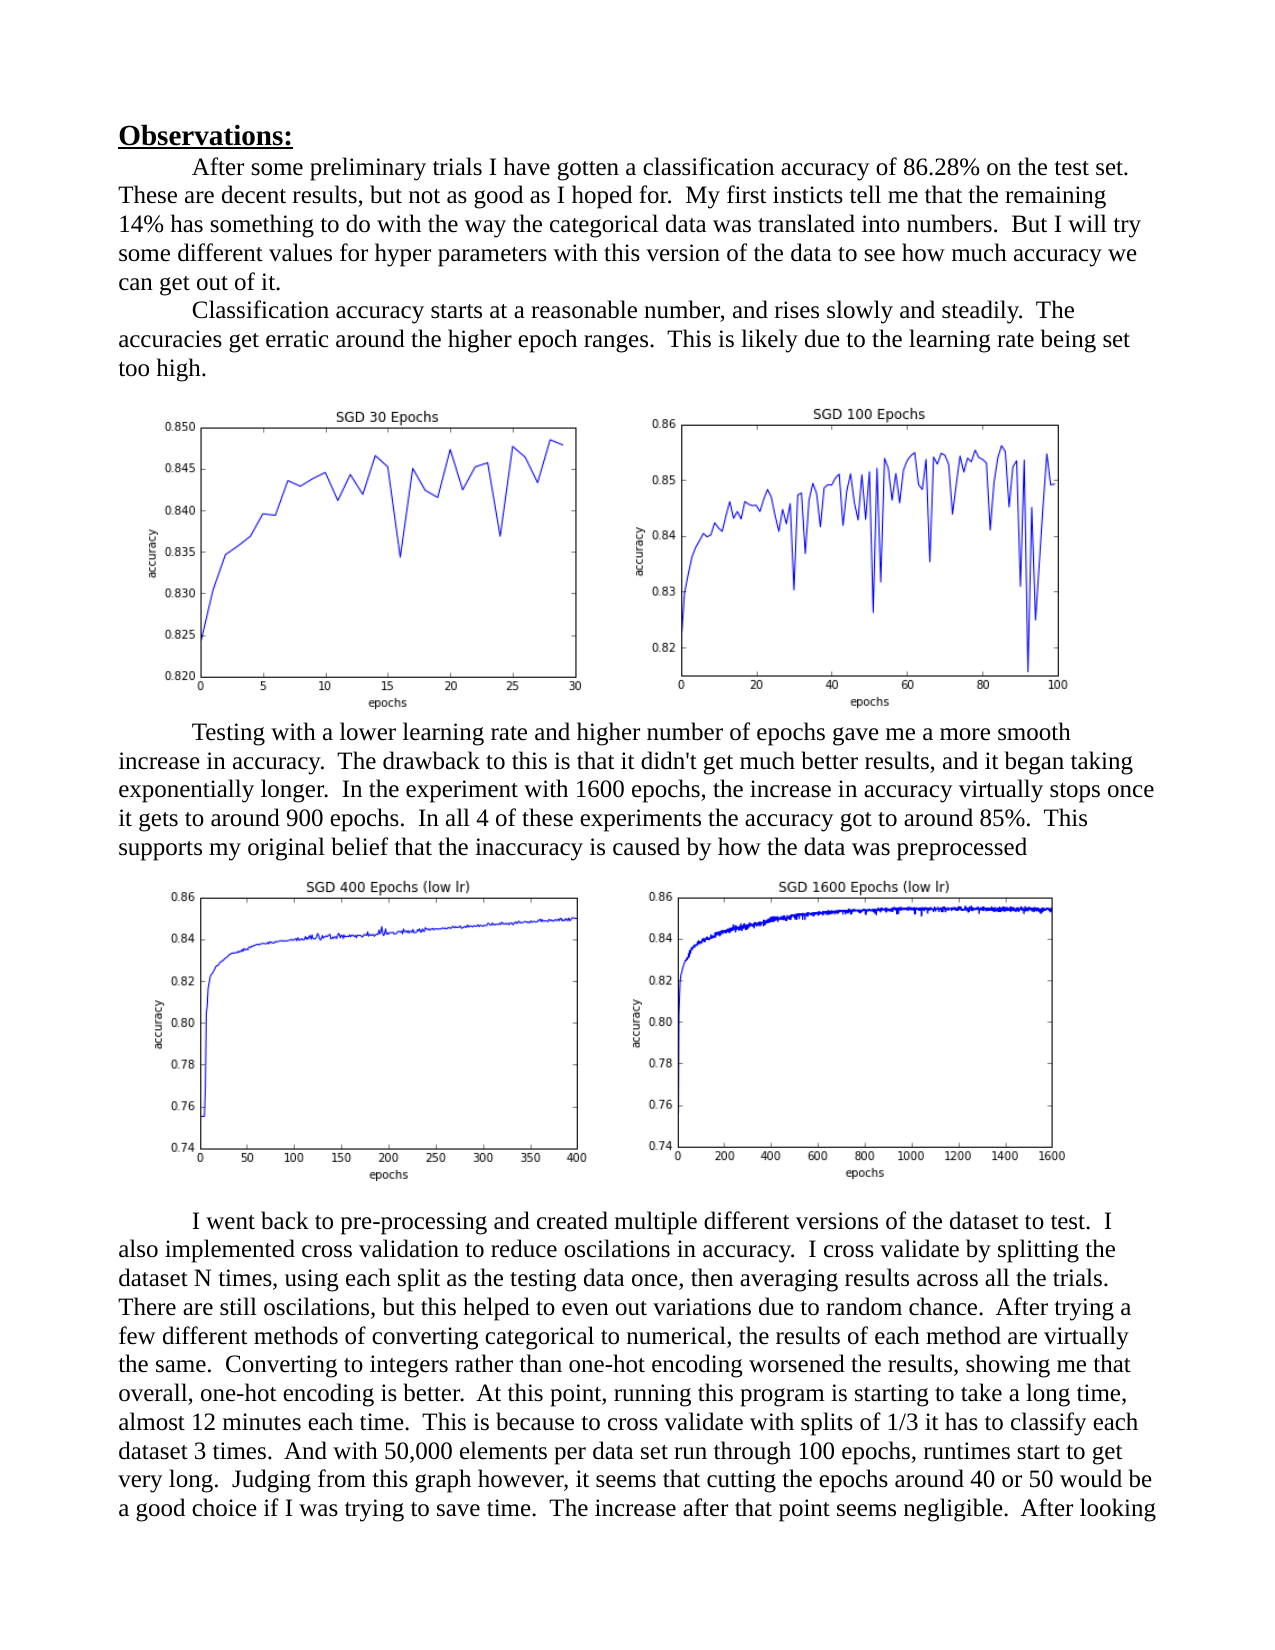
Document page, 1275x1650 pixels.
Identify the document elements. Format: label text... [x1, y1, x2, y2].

text I went back to pre-processing and created multiple different versions of the dataset to test. I also implemented cross validation to reduce oscilations in accuracy. I cross validate by splitting the dataset N times, using each split as the testing data once, then averaging results across all the trials. There are still oscilations, but this helped to even out variations due to random chance. After trying a few different methods of converting categorical to numerical, the results of each method are virtually the same. Converting to integers rather than one-hot encoding worsened the results, showing me that overall, one-hot encoding is better. At this point, running this program is starting to take a long time, almost 12 minutes each time. This is because to cross validate with splits of 1/3 it has to classify each dataset 3 times. And with 50,000 elements per data set run through 100 epochs, runtimes start to get very long. Judging from this graph however, it seems that cutting the epochs around 40 or 50 would be a good choice if I was trying to save time. The increase after that point seems negligible. After looking [118, 1062, 1157, 1522]
picture [145, 873, 596, 1189]
text Testing with a lower learning rate and higher number of epochs gave me a more smooth increase in accuracy. The drawback to this is that it didn't get much better results, and it began taking exponentially longer. In the experiment with 1600 epochs, the increase in accuracy virtually stops once it gets to around 900 epochs. In all 4 of these experiments the accuracy got to around 85%. This supports my original belief that the inaccuracy is caused by how the data was preprocessed [118, 554, 1157, 861]
picture [139, 403, 589, 717]
text After some preliminary trials I have gotten a classification accuracy of 86.28% on the test set. These are decent results, but not as good as I hoped for. My first insticts tell me that the remaining 14% has something to do with the way the categorical data was translated into numbers. But I will try some different values for hyper parameters with this version of the data to see how much accuracy we can get out of it. [118, 152, 1157, 295]
picture [623, 873, 1074, 1187]
picture [626, 400, 1077, 716]
text Observations: [118, 118, 1157, 152]
text Classification accuracy starts at a reasonable number, and rises slowly and steadily. The accuracies get erratic around the higher epoch ranges. This is likely due to the learning rate being set too high. [118, 295, 1157, 382]
